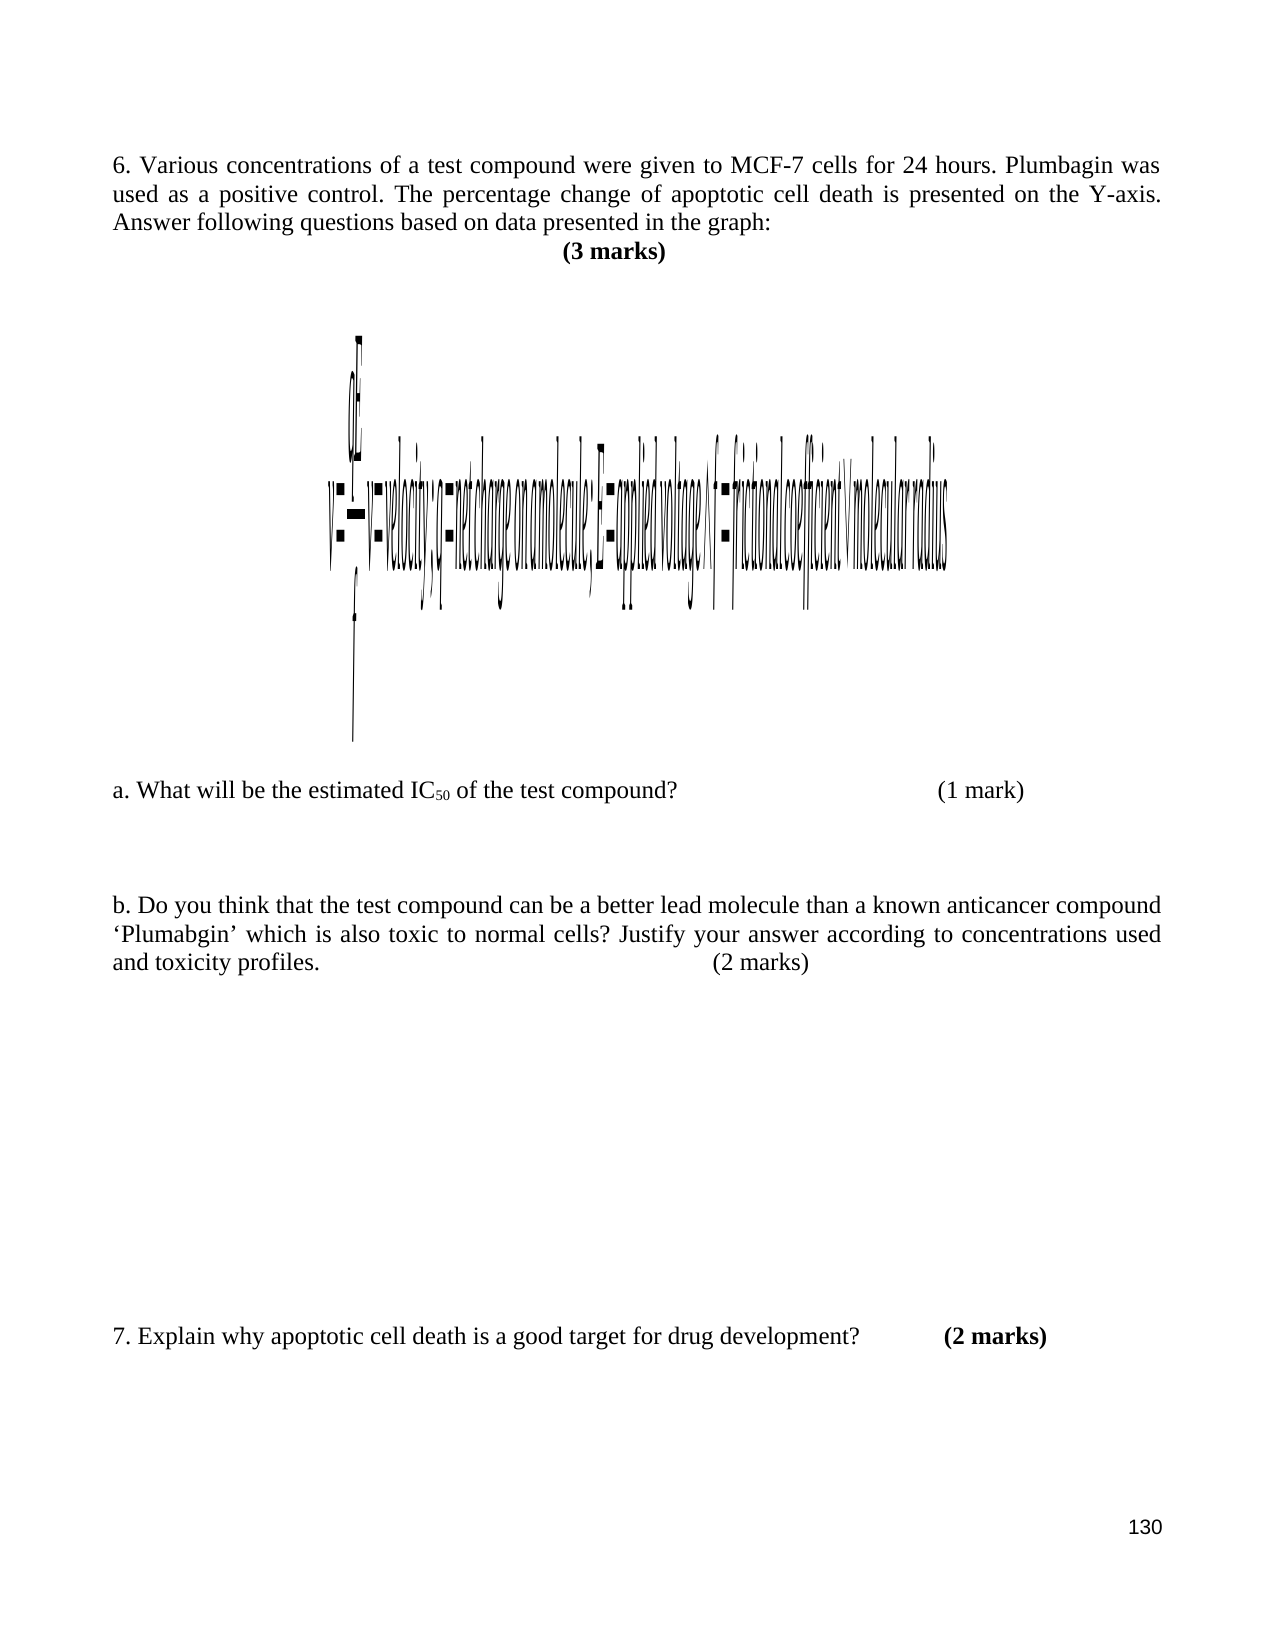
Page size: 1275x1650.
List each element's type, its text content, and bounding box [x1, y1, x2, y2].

text 7. Explain why apoptotic cell death is a good target for drug development? (2 marks) [112, 1321, 1162, 1350]
text b. Do you think that the test compound can be a better lead molecule than a known anticancer compound ‘Plumabgin’ which is also toxic to normal cells? Justify your answer according to concentrations used and toxicity profiles. (2 marks) [112, 890, 1162, 976]
text 6. Various concentrations of a test compound were given to MCF-7 cells for 24 hours. Plumbagin was used as a positive control. The percentage change of apoptotic cell death is presented on the Y-axis. Answer following questions based on data presented in the graph: (3 marks) [112, 150, 1162, 265]
text a. What will be the estimated IC50 of the test compound? (1 mark) [112, 775, 1162, 804]
